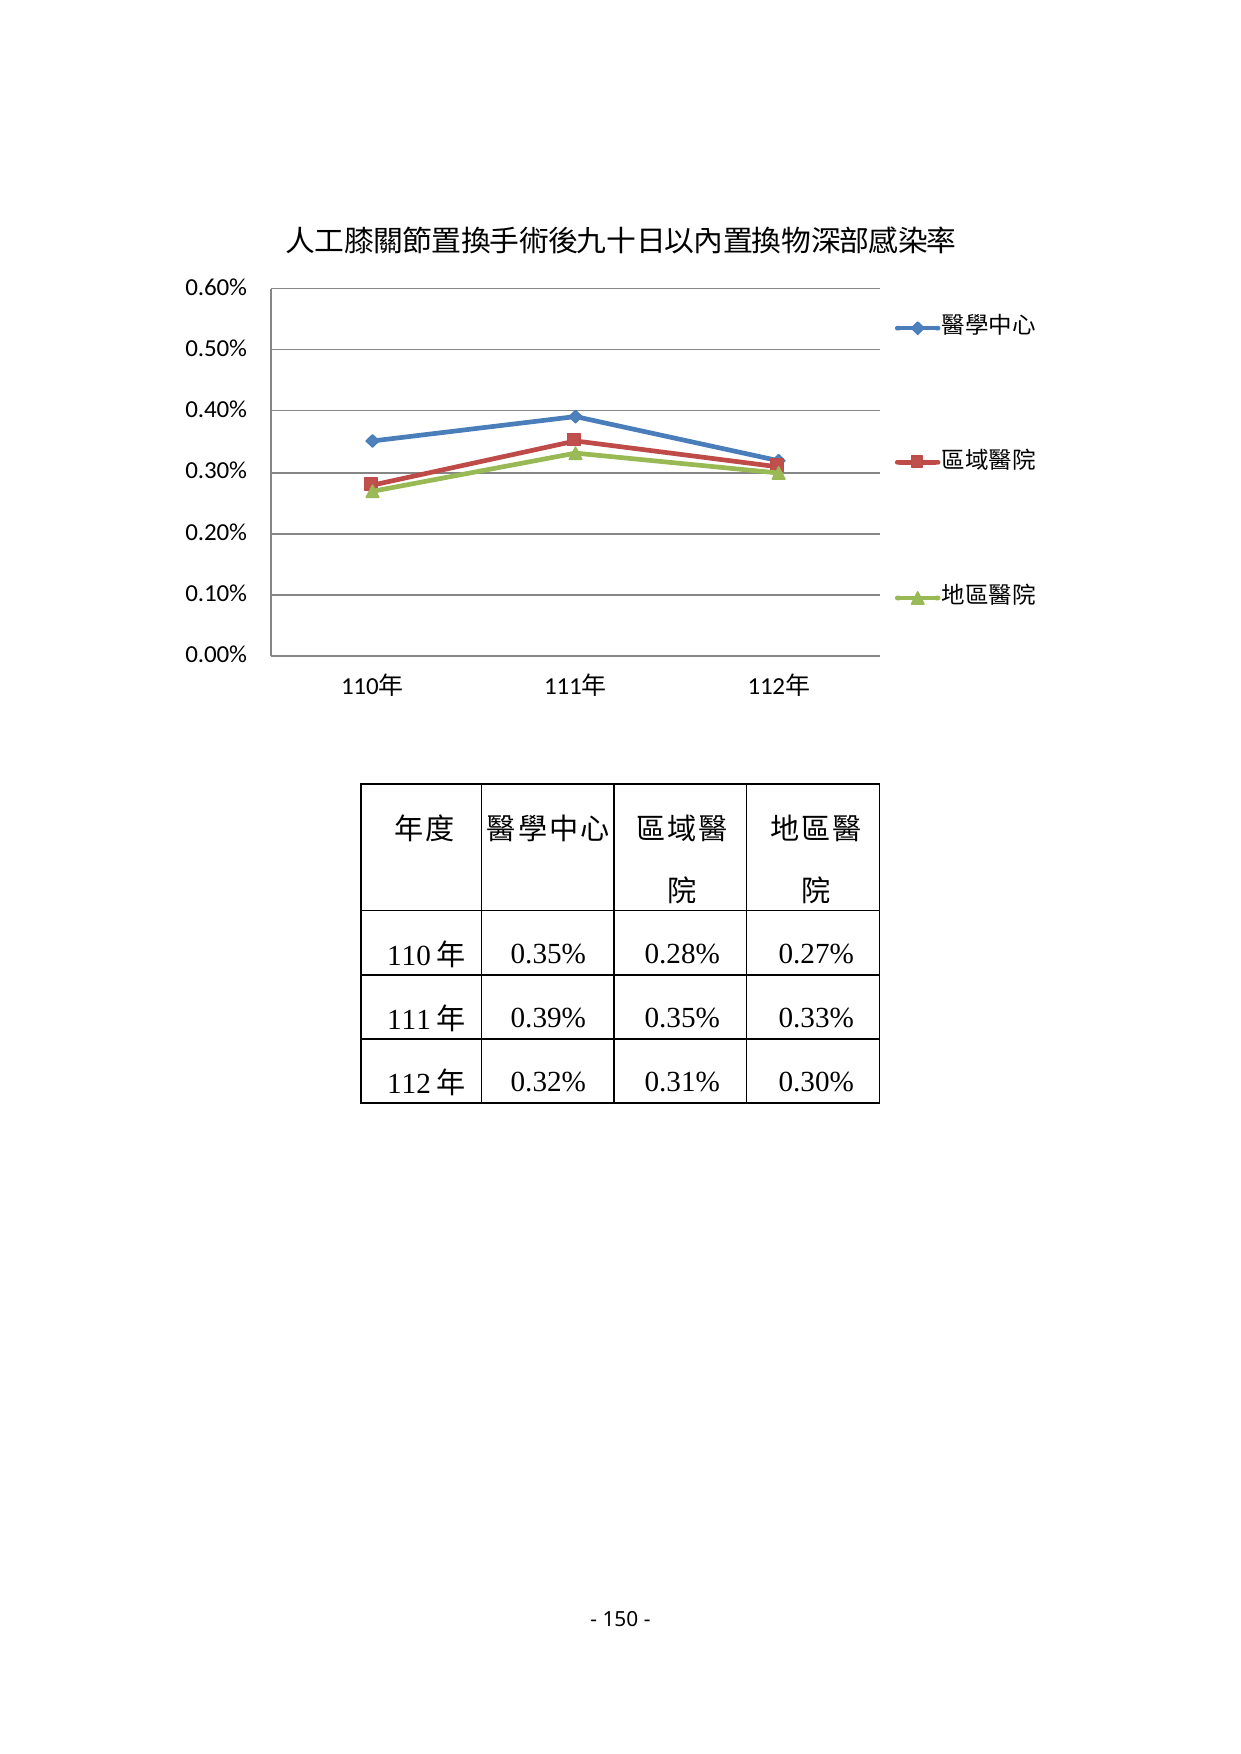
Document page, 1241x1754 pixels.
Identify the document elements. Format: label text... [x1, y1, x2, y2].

table_cell 0.33% [747, 976, 879, 1038]
table_cell 111年 [362, 976, 481, 1038]
table_header 年度 [362, 785, 481, 910]
table_cell 0.32% [482, 1040, 613, 1102]
table_cell 112年 [362, 1040, 481, 1102]
table_header 醫學中心 [482, 785, 613, 910]
table_cell 0.31% [615, 1040, 746, 1102]
table_cell 110年 [362, 911, 481, 974]
table_header 地區醫院 [747, 785, 879, 910]
table_cell 0.35% [482, 911, 613, 974]
table_cell 0.39% [482, 976, 613, 1038]
table_cell 0.27% [747, 911, 879, 974]
table_cell 0.35% [615, 976, 746, 1038]
table_header 區域醫院 [615, 785, 746, 910]
table_cell 0.28% [615, 911, 746, 974]
table_cell 0.30% [747, 1040, 879, 1102]
